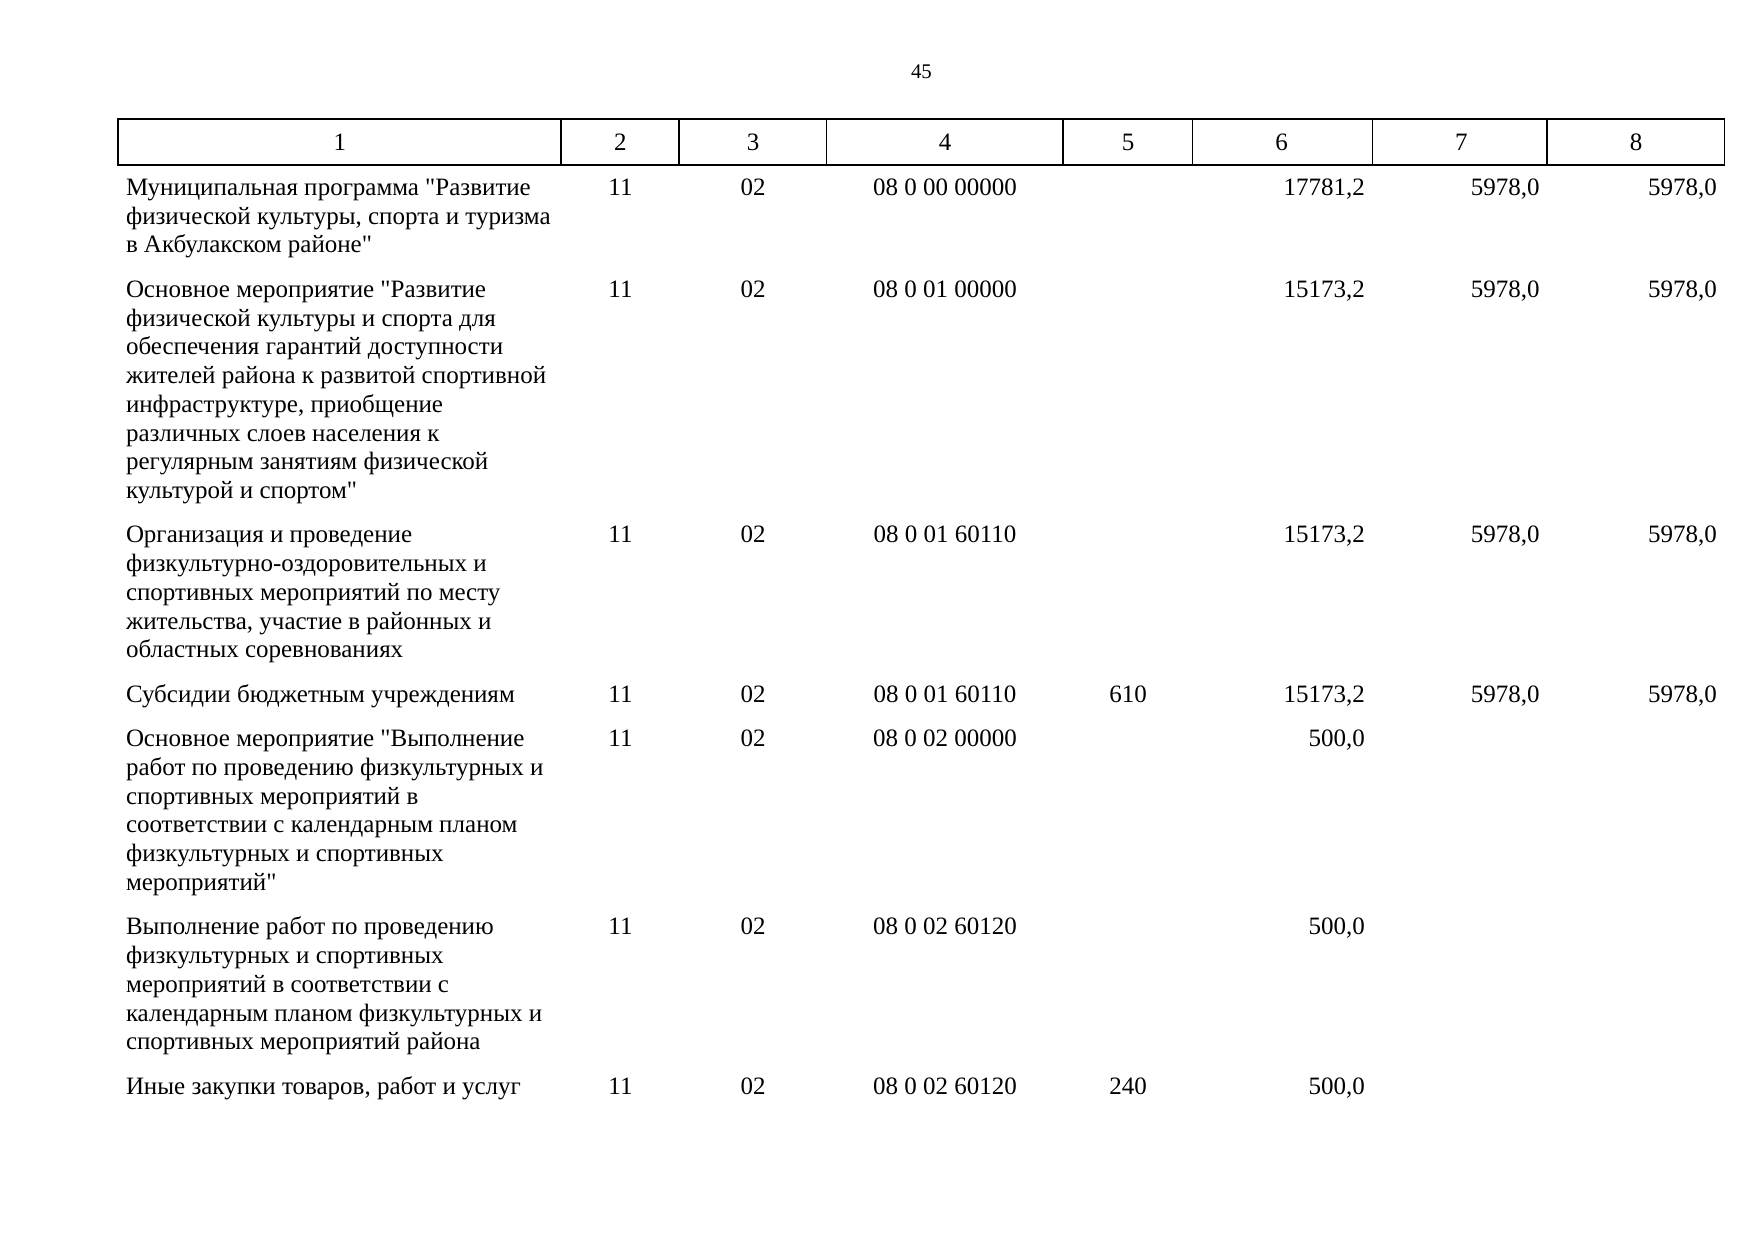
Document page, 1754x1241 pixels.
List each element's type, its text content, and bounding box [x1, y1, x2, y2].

table_header 3 [687, 128, 819, 156]
table_header 2 [569, 128, 671, 156]
table_cell 02 [679, 166, 827, 266]
table_cell [1063, 266, 1193, 512]
table_cell [1372, 715, 1547, 903]
table_cell 500,0 [1193, 715, 1372, 903]
table_cell Выполнение работ по проведению физкультурных и спортивных мероприятий в соответствии с календарным планом физкультурных и спортивных мероприятий района [118, 904, 561, 1063]
table_cell 02 [679, 512, 827, 671]
table_cell 08 0 01 60110 [827, 512, 1063, 671]
table_cell 08 0 01 60110 [827, 671, 1063, 715]
table_header 8 [1555, 128, 1716, 156]
table_cell [1372, 904, 1547, 1063]
table_cell 17781,2 [1193, 166, 1372, 266]
table_cell [1063, 512, 1193, 671]
table_cell 02 [679, 266, 827, 512]
table_cell [1063, 715, 1193, 903]
table_cell 5978,0 [1372, 671, 1547, 715]
table_cell 5978,0 [1547, 166, 1724, 266]
table_cell 02 [679, 904, 827, 1063]
table_cell 15173,2 [1193, 266, 1372, 512]
table_cell 5978,0 [1547, 671, 1724, 715]
table_cell 11 [561, 166, 679, 266]
table_cell Муниципальная программа "Развитие физической культуры, спорта и туризма в Акбулакском районе" [118, 166, 561, 266]
table_cell 08 0 02 60120 [827, 904, 1063, 1063]
table_cell 5978,0 [1547, 512, 1724, 671]
table_cell 02 [679, 1063, 827, 1107]
table_header [1064, 120, 1192, 164]
table_header 6 [1201, 128, 1362, 156]
table_header 1 [126, 128, 553, 156]
table_header [827, 120, 1062, 164]
table_header [562, 120, 678, 164]
table_cell 08 0 02 60120 [827, 1063, 1063, 1107]
table_cell [1547, 715, 1724, 903]
table_cell Основное мероприятие "Выполнение работ по проведению физкультурных и спортивных мероприятий в соответствии с календарным планом физкультурных и спортивных мероприятий" [118, 715, 561, 903]
table_cell Иные закупки товаров, работ и услуг [118, 1063, 561, 1107]
table_cell 08 0 01 00000 [827, 266, 1063, 512]
table_header [1548, 120, 1724, 164]
table_cell Организация и проведение физкультурно-оздоровительных и спортивных мероприятий по месту жительства, участие в районных и областных соревнованиях [118, 512, 561, 671]
table_header [119, 120, 560, 164]
table_cell 500,0 [1193, 904, 1372, 1063]
table_cell 15173,2 [1193, 671, 1372, 715]
table_cell 5978,0 [1372, 166, 1547, 266]
table_cell 08 0 02 00000 [827, 715, 1063, 903]
table_cell Субсидии бюджетным учреждениям [118, 671, 561, 715]
table_header [1193, 120, 1372, 164]
table_header [1373, 120, 1546, 164]
table_cell 11 [561, 715, 679, 903]
table_cell 5978,0 [1547, 266, 1724, 512]
table_cell 500,0 [1193, 1063, 1372, 1107]
table_cell [1063, 904, 1193, 1063]
table_cell 5978,0 [1372, 266, 1547, 512]
table_cell 11 [561, 904, 679, 1063]
table_cell 15173,2 [1193, 512, 1372, 671]
table_header 4 [835, 128, 1055, 156]
table_cell 11 [561, 512, 679, 671]
table_cell Основное мероприятие "Развитие физической культуры и спорта для обеспечения гарантий доступности жителей района к развитой спортивной инфраструктуре, приобщение различных слоев населения к регулярным занятиям физической культурой и спортом" [118, 266, 561, 512]
table_cell 11 [561, 266, 679, 512]
table_cell [1372, 1063, 1547, 1107]
table_cell 5978,0 [1372, 512, 1547, 671]
table_cell [1547, 1063, 1724, 1107]
table_header 5 [1071, 128, 1185, 156]
table_cell 02 [679, 671, 827, 715]
table_cell 240 [1063, 1063, 1193, 1107]
table_cell 11 [561, 1063, 679, 1107]
table_header [680, 120, 826, 164]
table_cell [1063, 166, 1193, 266]
table_cell 11 [561, 671, 679, 715]
table_cell [1547, 904, 1724, 1063]
table_cell 610 [1063, 671, 1193, 715]
table_header 7 [1380, 128, 1542, 156]
table_cell 08 0 00 00000 [827, 166, 1063, 266]
table_cell 02 [679, 715, 827, 903]
